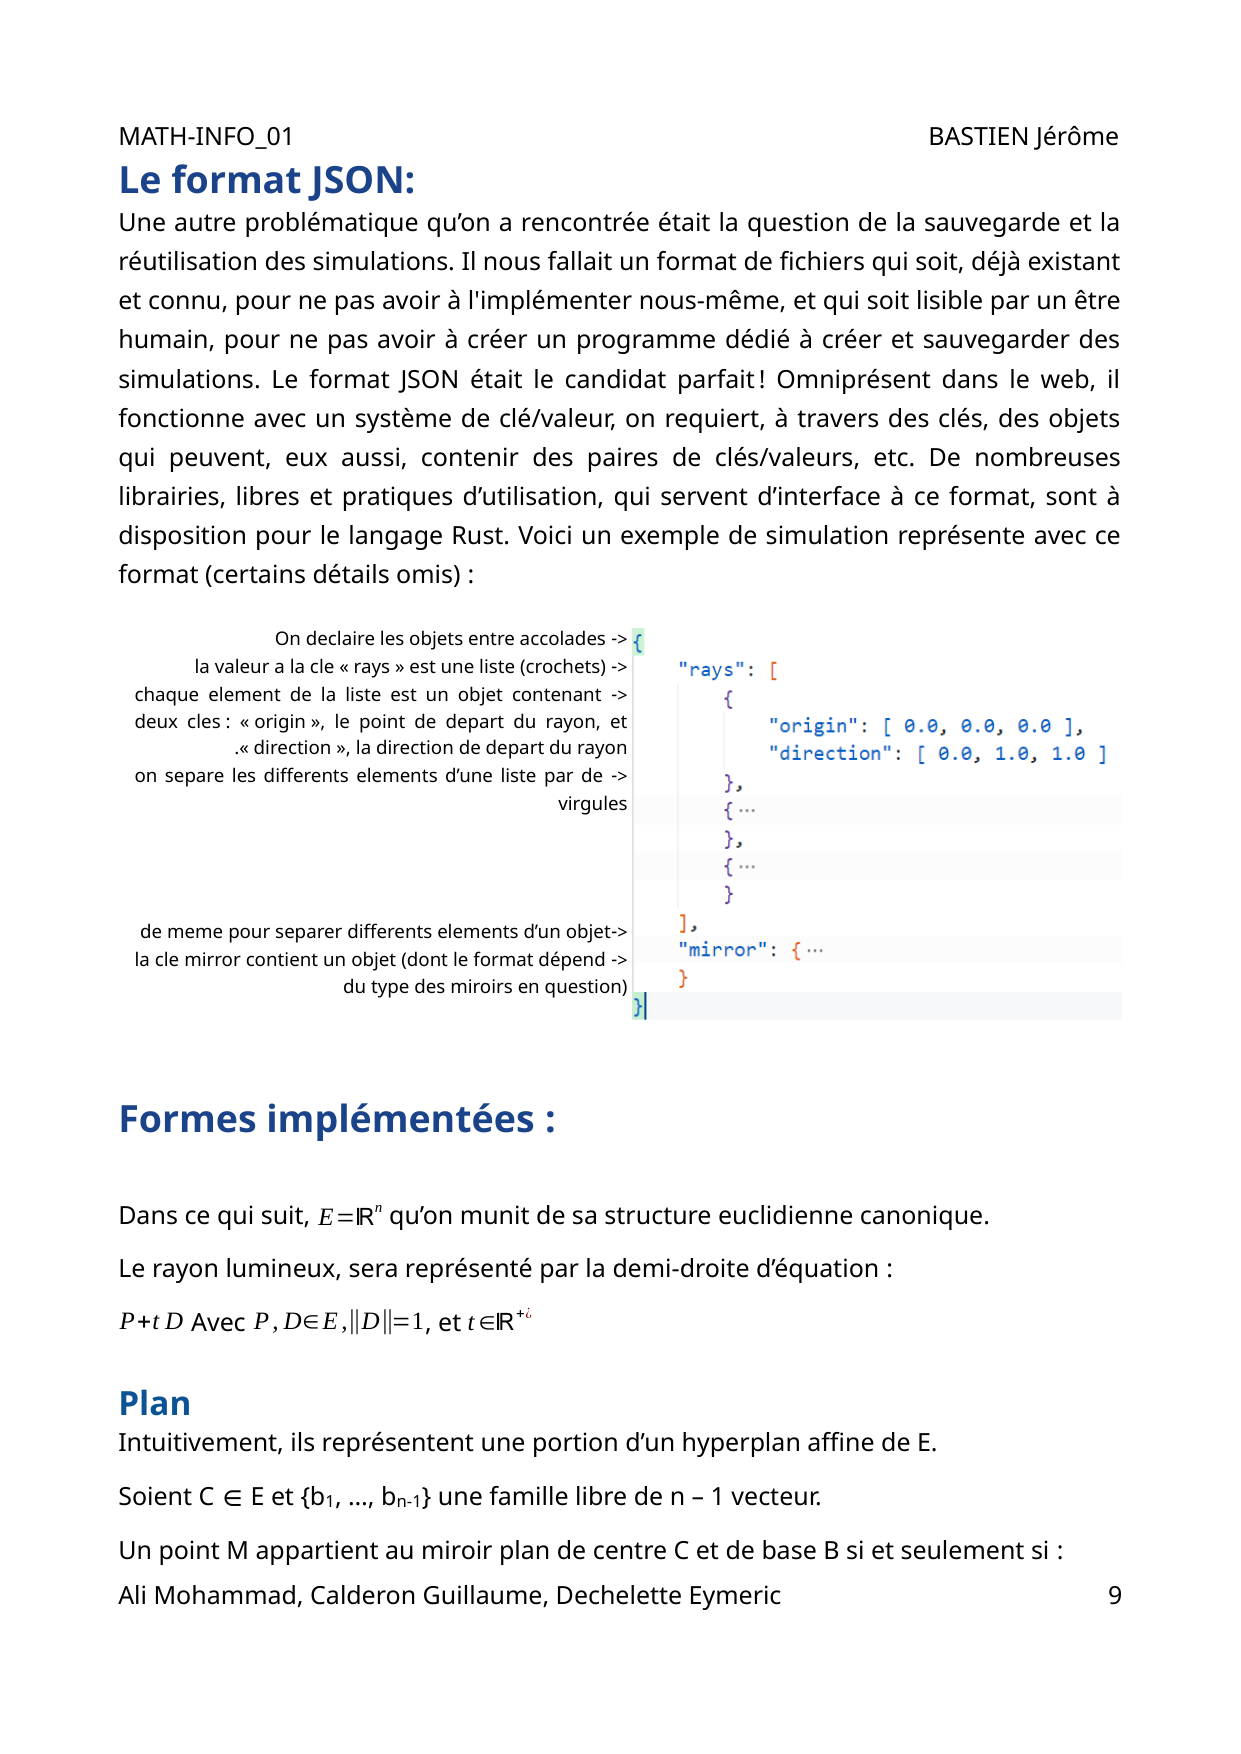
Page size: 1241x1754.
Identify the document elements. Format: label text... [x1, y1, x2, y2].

text Soient C ∈ E et {b1, …, bn-1} une famille libre de n – 1 vecteur. [118, 1479, 1122, 1513]
text Le rayon lumineux, sera représenté par la demi-droite d’équation : [118, 1251, 1122, 1285]
subtitle Plan [118, 1379, 1122, 1425]
text Avec , et [118, 1305, 1122, 1339]
text Une autre problématique qu’on a rencontrée était la question de la sauvegarde et la réutilisation des simulations. Il nous fallait un format de fichiers qui soit, déjà existant et connu, pour ne pas avoir à l'implémenter nous-même, et qui soit lisible par un être humain, pour ne pas avoir à créer un programme dédié à créer et sauvegarder des simulations. Le format JSON était le candidat parfait ! Omniprésent dans le web, il fonctionne avec un système de clé/valeur, on requiert, à travers des clés, des objets qui peuvent, eux aussi, contenir des paires de clés/valeurs, etc. De nombreuses librairies, libres et pratiques d’utilisation, qui servent d’interface à ce format, sont à disposition pour le langage Rust. Voici un exemple de simulation représente avec ce format (certains détails omis) : [118, 204, 1122, 591]
text Dans ce qui suit, qu’on munit de sa structure euclidienne canonique. [118, 1197, 1122, 1231]
picture [627, 625, 1123, 1034]
subtitle Formes implémentées : [118, 1093, 1122, 1144]
text Intuitivement, ils représentent une portion d’un hyperplan affine de E. [118, 1425, 1122, 1459]
subtitle Le format JSON: [118, 153, 1122, 204]
text Un point M appartient au miroir plan de centre C et de base B si et seulement si : [118, 1532, 1122, 1566]
